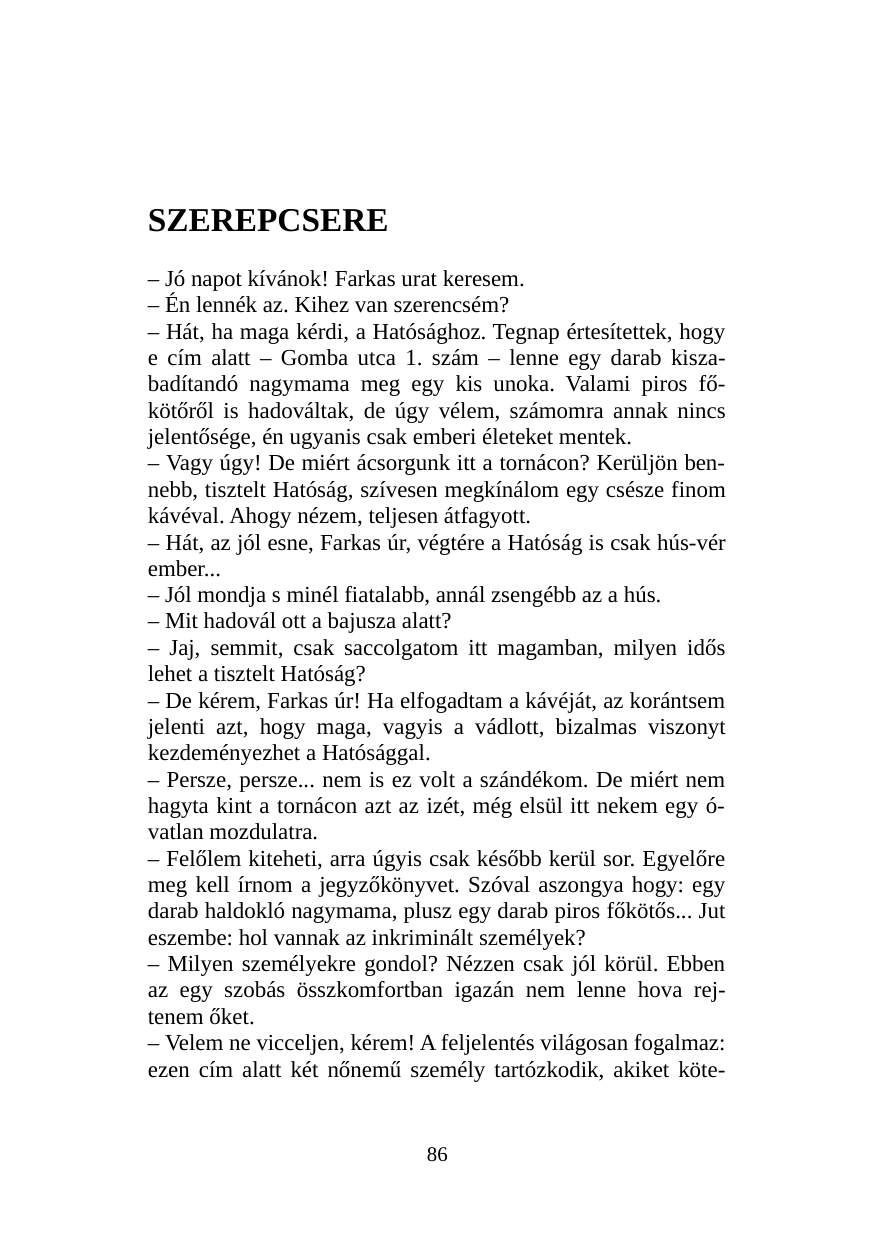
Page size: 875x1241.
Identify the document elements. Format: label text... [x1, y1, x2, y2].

text – De kérem, Farkas úr! Ha elfogadtam a kávéját, az korántsem jelenti azt, hogy maga, vagyis a vádlott, bizalmas viszonyt kezdeményezhet a Hatósággal. [148, 687, 726, 766]
text – Én lennék az. Kihez van szerencsém? [148, 291, 726, 318]
text – Jól mondja s minél fiatalabb, annál zsengébb az a hús. [148, 581, 726, 608]
text – Persze, persze... nem is ez volt a szándékom. De miért nem hagyta kint a tornácon azt az izét, még elsül itt nekem egy ó-vatlan mozdulatra. [148, 766, 726, 845]
text – Vagy úgy! De miért ácsorgunk itt a tornácon? Kerüljön ben-nebb, tisztelt Hatóság, szívesen megkínálom egy csésze finom kávéval. Ahogy nézem, teljesen átfagyott. [148, 449, 726, 528]
text – Hát, az jól esne, Farkas úr, végtére a Hatóság is csak hús-vér ember... [148, 528, 726, 581]
text – Milyen személyekre gondol? Nézzen csak jól körül. Ebben az egy szobás összkomfortban igazán nem lenne hova rej-tenem őket. [148, 950, 726, 1029]
text – Velem ne vicceljen, kérem! A feljelentés világosan fogalmaz: ezen cím alatt két nőnemű személy tartózkodik, akiket köte- [148, 1029, 726, 1082]
text – Mit hadovál ott a bajusza alatt? [148, 608, 726, 634]
text – Felőlem kiteheti, arra úgyis csak később kerül sor. Egyelőre meg kell írnom a jegyzőkönyvet. Szóval aszongya hogy: egy darab haldokló nagymama, plusz egy darab piros főkötős... Jut eszembe: hol vannak az inkriminált személyek? [148, 845, 726, 950]
text – Hát, ha maga kérdi, a Hatósághoz. Tegnap értesítettek, hogy e cím alatt – Gomba utca 1. szám – lenne egy darab kisza-badítandó nagymama meg egy kis unoka. Valami piros fő-kötőről is hadováltak, de úgy vélem, számomra annak nincs jelentősége, én ugyanis csak emberi életeket mentek. [148, 318, 726, 449]
text – Jó napot kívánok! Farkas urat keresem. [148, 265, 726, 291]
text SZEREPCSERE [148, 200, 726, 239]
text – Jaj, semmit, csak saccolgatom itt magamban, milyen idős lehet a tisztelt Hatóság? [148, 634, 726, 687]
